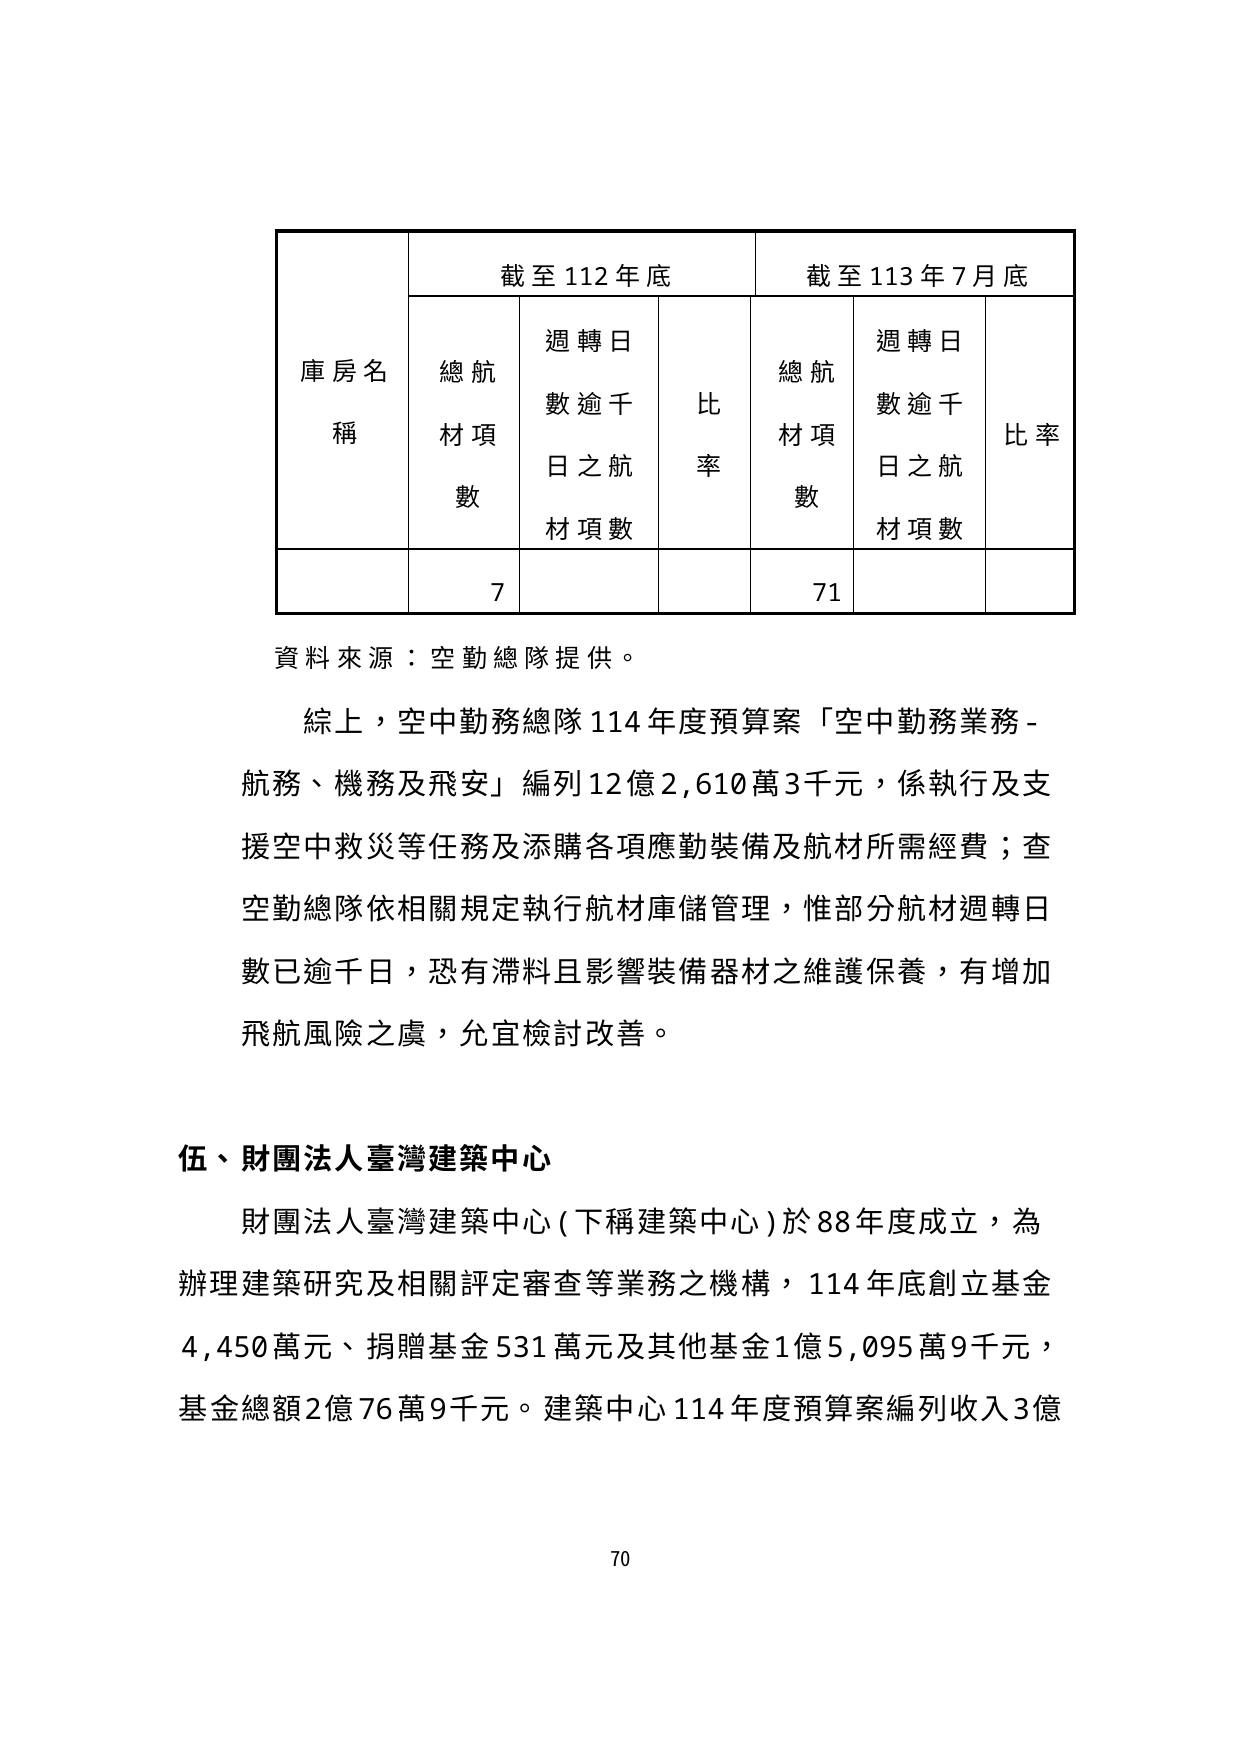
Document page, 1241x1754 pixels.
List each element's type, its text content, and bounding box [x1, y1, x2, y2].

table_cell [854, 550, 985, 612]
table_cell [278, 550, 408, 612]
table_header 截至113年7月底 [756, 233, 1073, 295]
table_header 庫房名稱 [278, 233, 408, 548]
table_cell [986, 550, 1073, 612]
table_cell 總航材項數 [409, 297, 519, 548]
table_header 截至112年底 [409, 233, 755, 295]
text 資料來源：空勤總隊提供。 [195, 615, 1063, 678]
table_cell 7 [409, 550, 519, 612]
text 綜上，空中勤務總隊114年度預算案「空中勤務業務-航務、機務及飛安」編列12億2,610萬3千元，係執行及支援空中救災等任務及添購各項應勤裝備及航材所需經費；查空勤總隊依相關規定執行航材庫儲管理，惟部分航材週轉日數已逾千日，恐有滯料且影響裝備器材之維護保養，有增加飛航風險之虞，允宜檢討改善。 [236, 678, 1063, 1053]
text 財團法人臺灣建築中心(下稱建築中心)於88年度成立，為辦理建築研究及相關評定審查等業務之機構，114年底創立基金4,450萬元、捐贈基金531萬元及其他基金1億5,095萬9千元，基金總額2億76萬9千元。建築中心114年度預算案編列收入3億 [177, 1178, 1063, 1428]
text 伍、財團法人臺灣建築中心 [177, 1115, 1063, 1178]
table_cell 週轉日數逾千日之航材項數 [854, 297, 985, 548]
table_cell [520, 550, 658, 612]
table_cell 比率 [986, 297, 1073, 548]
table_cell 總航材項數 [751, 297, 853, 548]
table_cell 週轉日數逾千日之航材項數 [520, 297, 658, 548]
table_cell 71 [751, 550, 853, 612]
table_cell [659, 550, 750, 612]
table_cell 比率 [659, 297, 750, 548]
